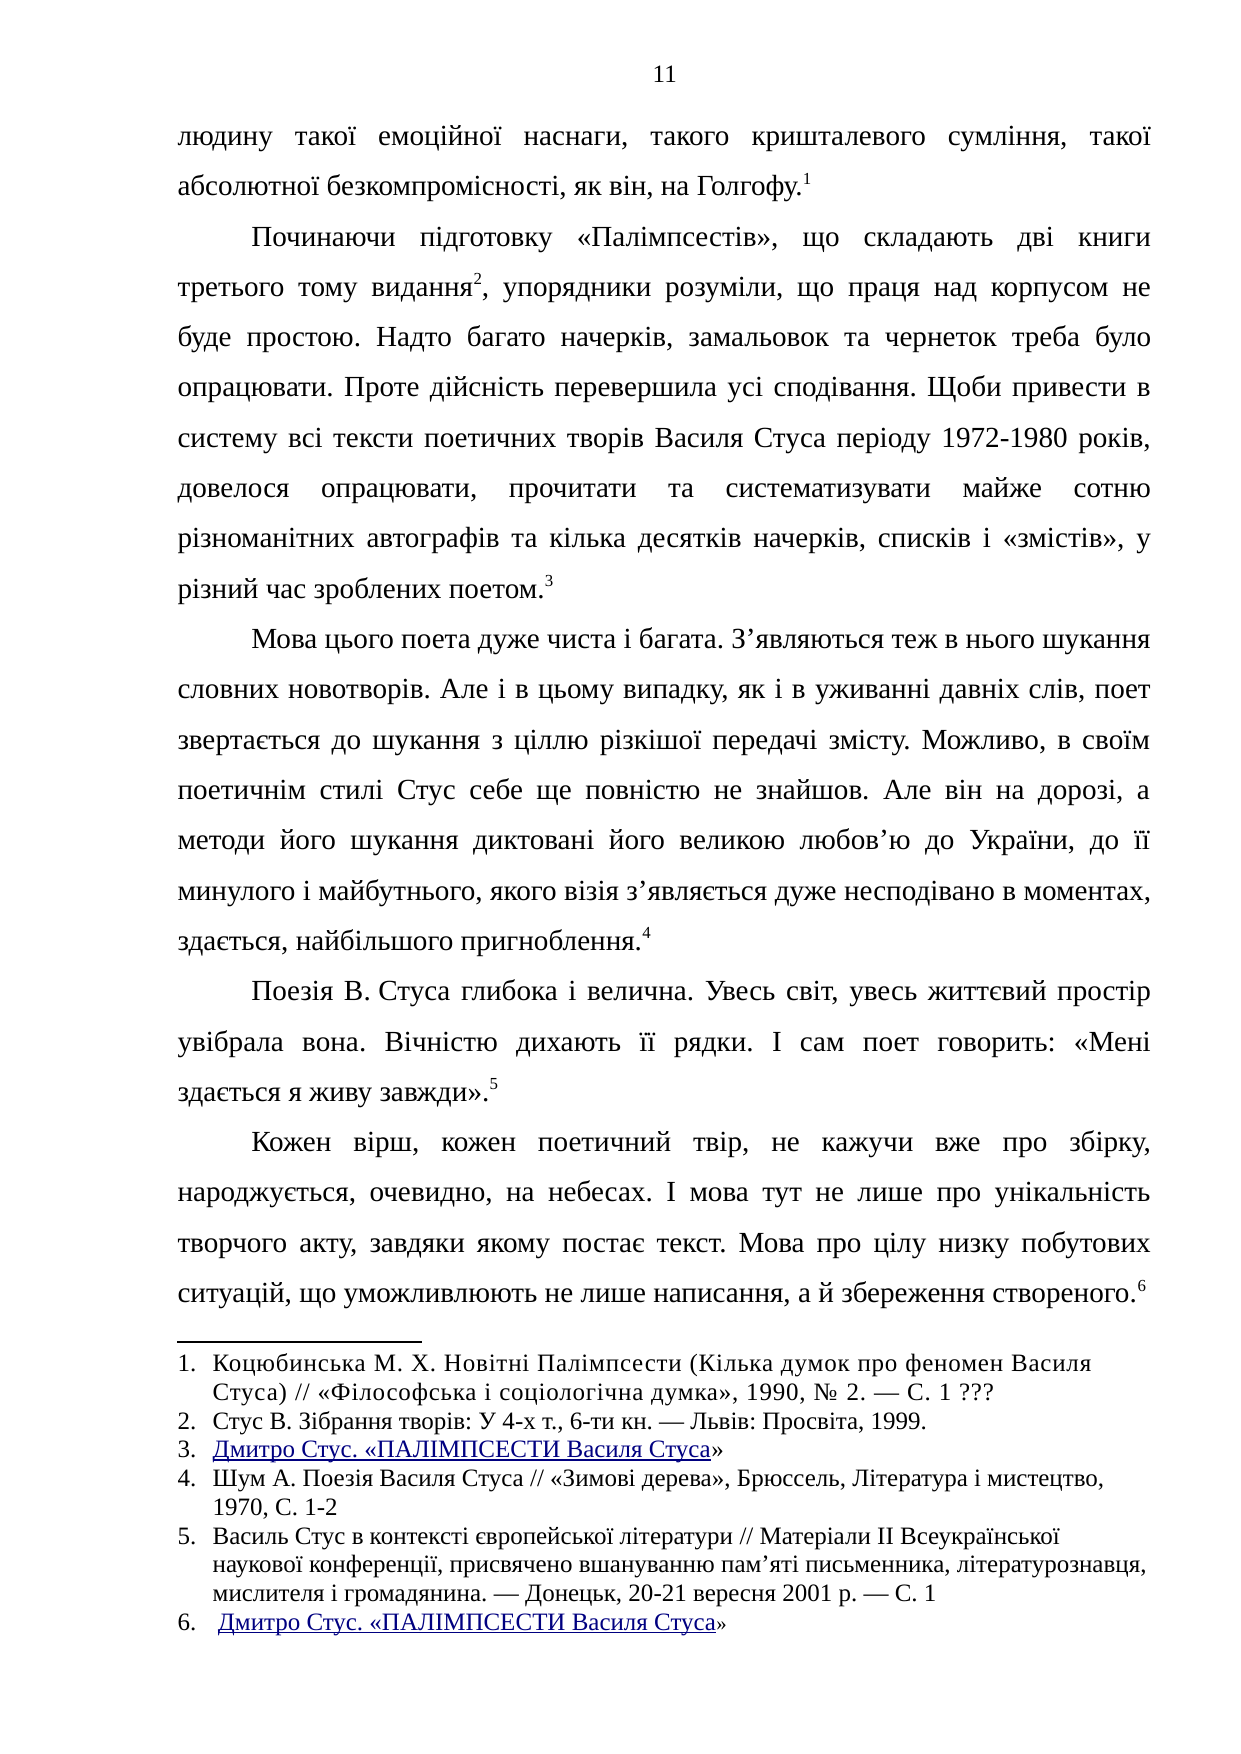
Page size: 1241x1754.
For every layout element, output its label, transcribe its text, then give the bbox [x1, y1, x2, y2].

text Василь Стус в контексті європейської літератури // Матеріали ІІ Всеукраїнської наукової конференції, присвячено вшануванню пам’яті письменника, літературознавця, мислителя і громадянина. — Донецьк, 20‑21 вересня 2001 р. — С. 1 [177, 1521, 1152, 1607]
text людину такої емоційної наснаги, такого кришталевого сумління, такої абсолютної безкомпромісності, як він, на Голгофу. [177, 118, 1152, 202]
text Дмитро Стус. «ПАЛІМПСЕСТИ Василя Стуса» [177, 1434, 1152, 1463]
text Кожен вірш, кожен поетичний твір, не кажучи вже про збірку, народжується, очевидно, на небесах. І мова тут не лише про унікальність творчого акту, завдяки якому постає текст. Мова про цілу низку побутових ситуацій, що уможливлюють не лише написання, а й збереження створеного. [177, 1124, 1152, 1309]
text Поезія В. Стуса глибока і велична. Увесь світ, увесь життєвий простір увібрала вона. Вічністю дихають її рядки. І сам поет говорить: «Мені здається я живу завжди». [177, 973, 1152, 1107]
text Мова цього поета дуже чиста і багата. З’являються теж в нього шукання словних новотворів. Але і в цьому випадку, як і в уживанні давніх слів, поет звертається до шукання з ціллю різкішої передачі змісту. Можливо, в своїм поетичнім стилі Стус себе ще повністю не знайшов. Але він на дорозі, а методи його шукання диктовані його великою любов’ю до України, до її минулого і майбутнього, якого візія з’являється дуже несподівано в моментах, здається, найбільшого пригноблення. [177, 621, 1152, 957]
text Шум А. Поезія Василя Стуса // «Зимові дерева», Брюссель, Література і мистецтво, 1970, С. 1‑2 [177, 1463, 1152, 1521]
text Починаючи підготовку «Палімпсестів», що складають дві книги третього тому видання, упорядники розуміли, що праця над корпусом не буде простою. Надто багато начерків, замальовок та чернеток треба було опрацювати. Проте дійсність перевершила усі сподівання. Щоби привести в систему всі тексти поетичних творів Василя Стуса періоду 1972-1980 років, довелося опрацювати, прочитати та систематизувати майже сотню різноманітних автографів та кілька десятків начерків, списків і «змістів», у різний час зроблених поетом. [177, 219, 1152, 604]
text Коцюбинська М. Х. Новітні Палімпсести (Кілька думок про феномен Василя Стуса) // «Філософська і соціологічна думка», 1990, № 2. — C. 1 ??? [177, 1348, 1152, 1406]
text Стус В. Зібрання творів: У 4‑х т., 6‑ти кн. — Львів: Просвіта, 1999. [177, 1406, 1152, 1434]
text Дмитро Стус. «ПАЛІМПСЕСТИ Василя Стуса» [177, 1607, 1152, 1636]
